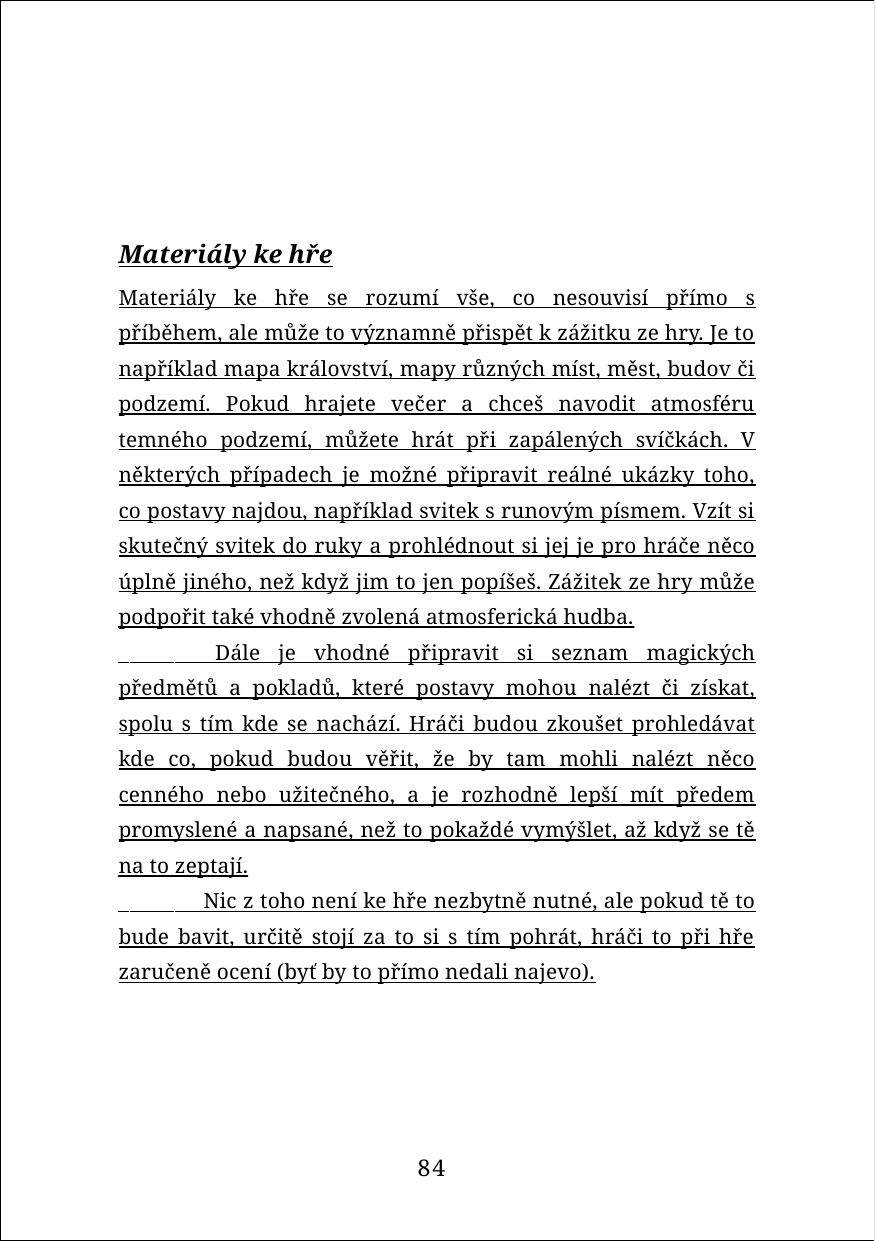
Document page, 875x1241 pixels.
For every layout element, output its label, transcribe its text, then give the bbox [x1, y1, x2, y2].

text spolu s tím kde se nachází. Hráči budou zkoušet prohledávat [118, 699, 756, 733]
text Materiály ke hře se rozumí vše, co nesouvisí přímo s [118, 283, 756, 307]
text příběhem, ale může to významně přispět k zážitku ze hry. Je to například mapa království, mapy různých míst, měst, budov či [118, 308, 756, 378]
text co postavy najdou, například svitek s runovým písmem. Vzít si [118, 485, 756, 520]
text skutečný svitek do ruky a prohlédnout si jej je pro hráče něco [118, 521, 756, 555]
text předmětů a pokladů, které postavy mohou nalézt či získat, [118, 663, 756, 697]
text podzemí. Pokud hrajete večer a chceš navodit atmosféru [118, 379, 756, 413]
text promyslené a napsané, než to pokaždé vymýšlet, až když se tě [118, 805, 756, 839]
text bude bavit, určitě stojí za to si s tím pohrát, hráči to při hře zaručeně ocení (byť by to přímo nedali najevo). [118, 912, 756, 986]
text temného podzemí, můžete hrát při zapálených svíčkách. V [118, 415, 756, 449]
text na to zeptají. Nic z toho není ke hře nezbytně nutné, ale pokud tě to [118, 841, 756, 911]
text některých případech je možné připravit reálné ukázky toho, [118, 450, 756, 484]
text úplně jiného, než když jim to jen popíšeš. Zážitek ze hry může [118, 556, 756, 591]
text cenného nebo užitečného, a je rozhodně lepší mít předem [118, 769, 756, 804]
subtitle Materiály ke hře [118, 237, 756, 271]
text podpořit také vhodně zvolená atmosferická hudba. Dále je vhodné připravit si seznam magických [118, 592, 756, 662]
text kde co, pokud budou věřit, že by tam mohli nalézt něco [118, 734, 756, 768]
